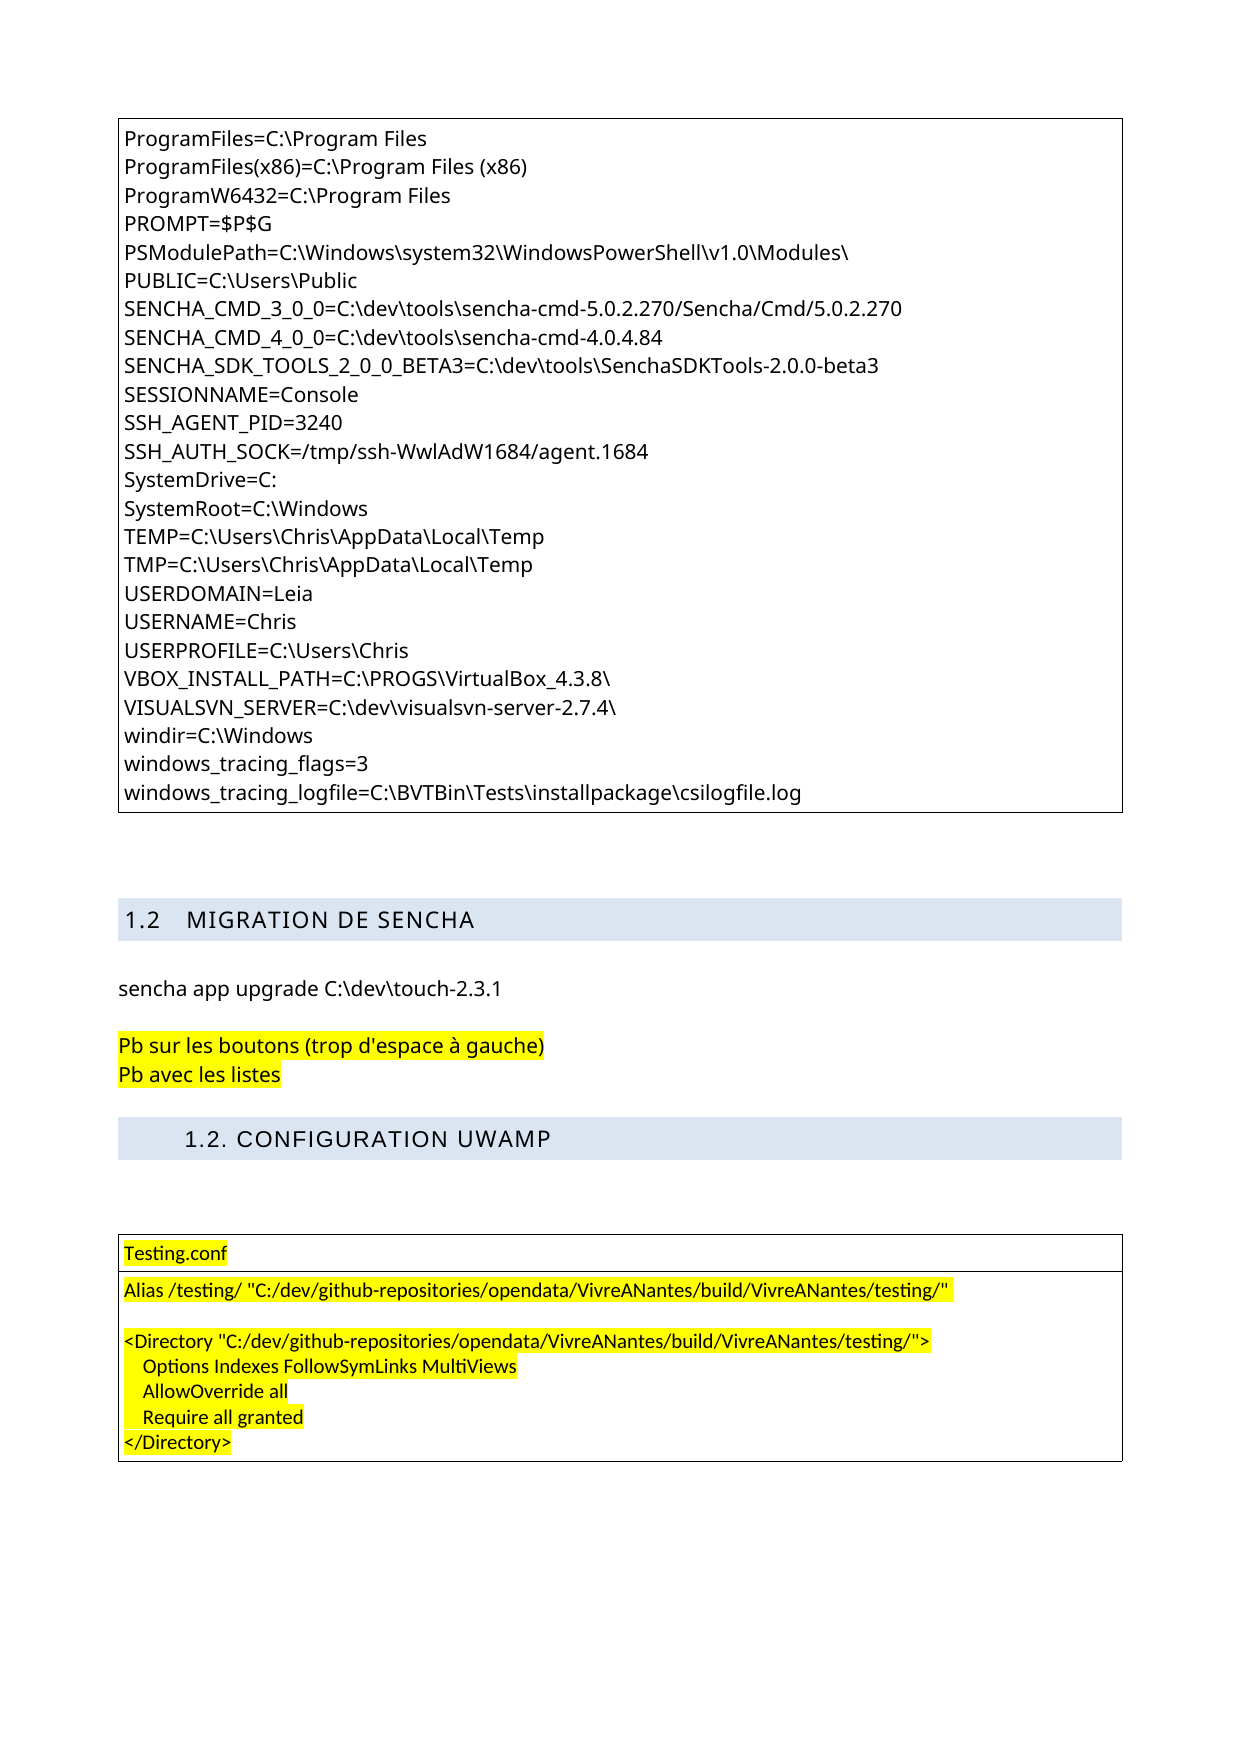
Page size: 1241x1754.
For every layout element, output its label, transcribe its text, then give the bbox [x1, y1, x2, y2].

text sencha app upgrade C:\dev\touch-2.3.1 [118, 974, 1122, 1003]
subtitle Migration de sencha [124, 904, 1116, 935]
table_header Testing.conf [119, 1235, 1122, 1271]
text Pb avec les listes [118, 1060, 1122, 1088]
subtitle 1.2. Configuration UWamp [124, 1123, 1116, 1154]
table_cell Alias /testing/ "C:/dev/github-repositories/opendata/VivreANantes/build/VivreANantes/testing/" <Directory "C:/dev/github-repositories/opendata/VivreANantes/build/VivreANantes/testing/"> Options Indexes FollowSymLinks MultiViews AllowOverride all Require all granted </Directory> [119, 1272, 1122, 1461]
text Pb sur les boutons (trop d'espace à gauche) [118, 1031, 1122, 1060]
table_cell ProgramFiles=C:\Program Files ProgramFiles(x86)=C:\Program Files (x86) ProgramW6432=C:\Program Files PROMPT=$P$G PSModulePath=C:\Windows\system32\WindowsPowerShell\v1.0\Modules\ PUBLIC=C:\Users\Public SENCHA_CMD_3_0_0=C:\dev\tools\sencha-cmd-5.0.2.270/Sencha/Cmd/5.0.2.270 SENCHA_CMD_4_0_0=C:\dev\tools\sencha-cmd-4.0.4.84 SENCHA_SDK_TOOLS_2_0_0_BETA3=C:\dev\tools\SenchaSDKTools-2.0.0-beta3 SESSIONNAME=Console SSH_AGENT_PID=3240 SSH_AUTH_SOCK=/tmp/ssh-WwlAdW1684/agent.1684 SystemDrive=C: SystemRoot=C:\Windows TEMP=C:\Users\Chris\AppData\Local\Temp TMP=C:\Users\Chris\AppData\Local\Temp USERDOMAIN=Leia USERNAME=Chris USERPROFILE=C:\Users\Chris VBOX_INSTALL_PATH=C:\PROGS\VirtualBox_4.3.8\ VISUALSVN_SERVER=C:\dev\visualsvn-server-2.7.4\ windir=C:\Windows windows_tracing_flags=3 windows_tracing_logfile=C:\BVTBin\Tests\installpackage\csilogfile.log [119, 119, 1122, 812]
